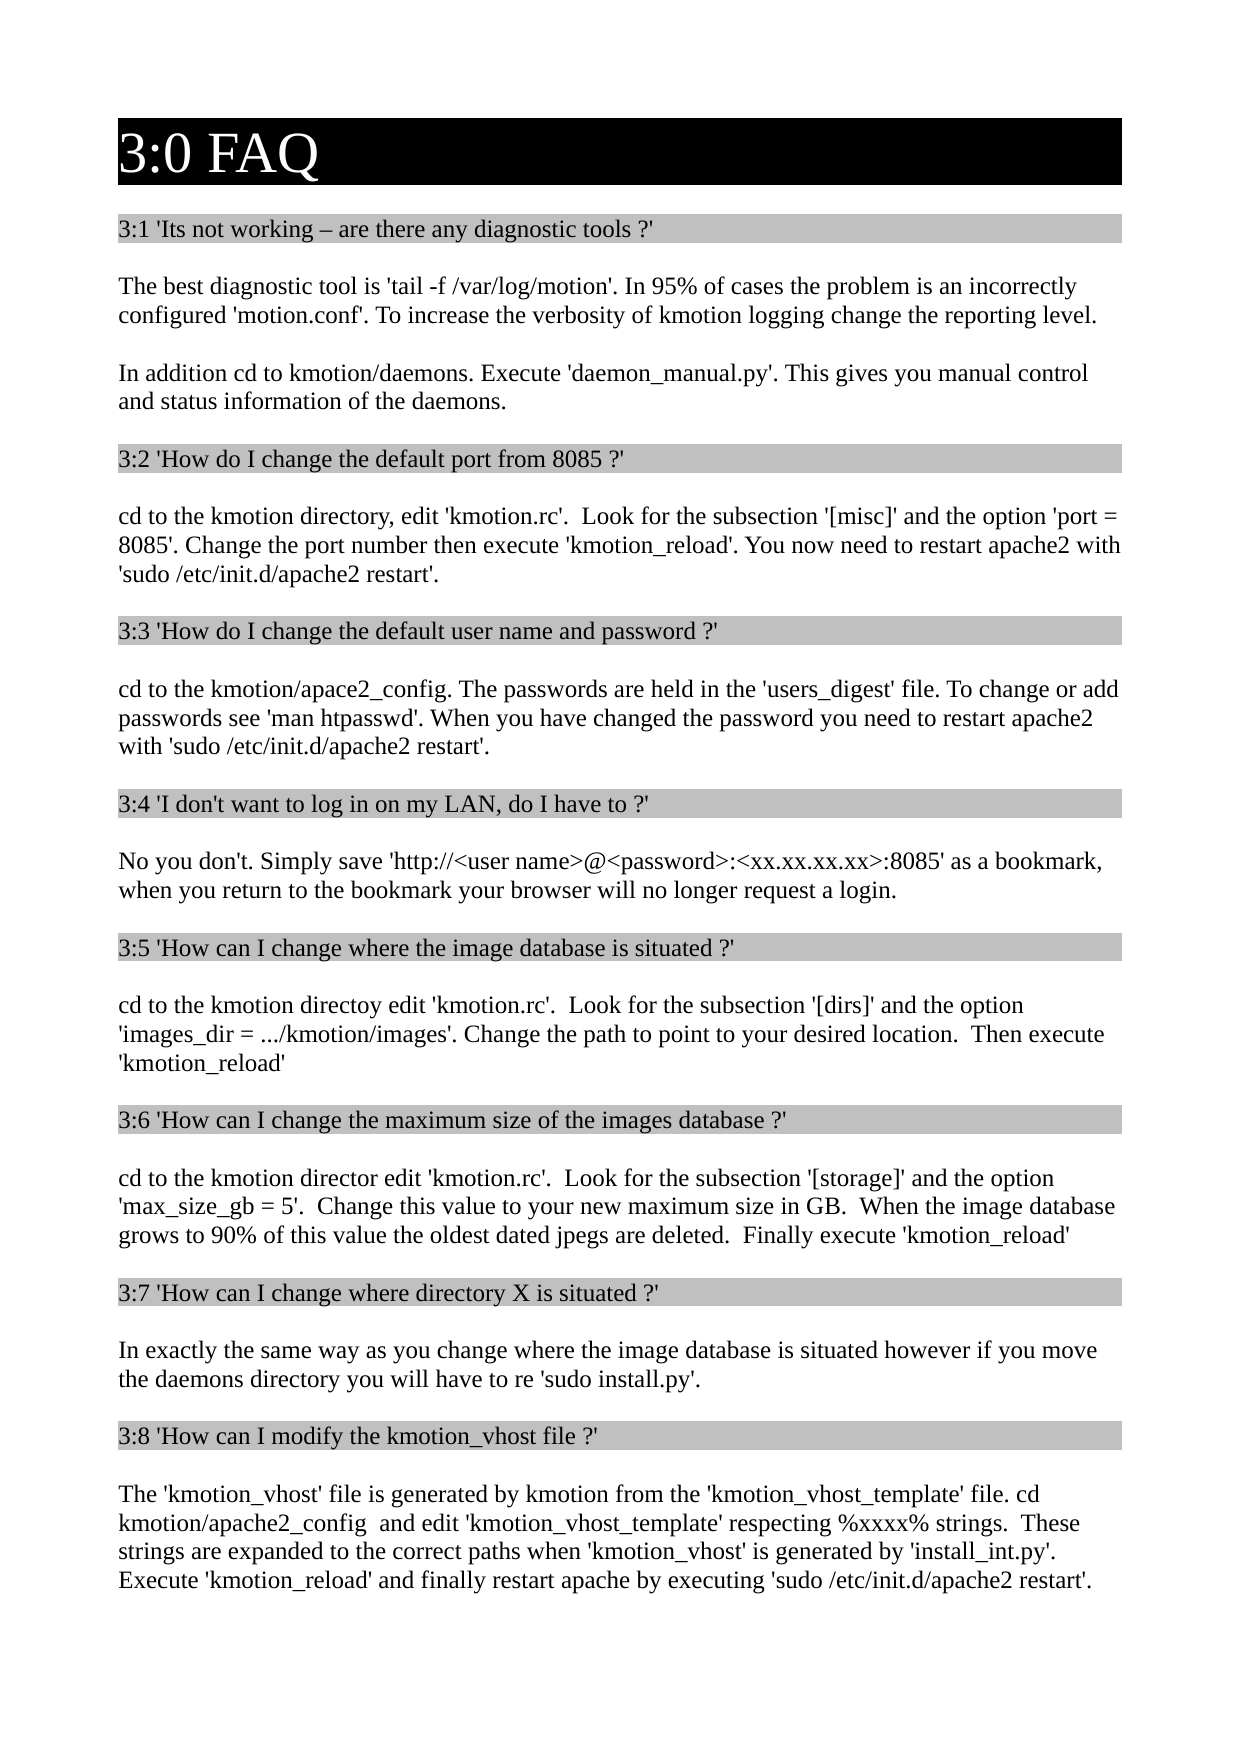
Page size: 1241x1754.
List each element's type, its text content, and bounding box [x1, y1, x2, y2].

text 3:6 'How can I change the maximum size of the images database ?' [118, 1105, 1122, 1134]
text cd to the kmotion/apace2_config. The passwords are held in the 'users_digest' file. To change or add passwords see 'man htpasswd'. When you have changed the password you need to restart apache2 with 'sudo /etc/init.d/apache2 restart'. [118, 674, 1122, 760]
text cd to the kmotion directory, edit 'kmotion.rc'. Look for the subsection '[misc]' and the option 'port = 8085'. Change the port number then execute 'kmotion_reload'. You now need to restart apache2 with 'sudo /etc/init.d/apache2 restart'. [118, 501, 1122, 588]
text No you don't. Simply save 'http://<user name>@<password>:<xx.xx.xx.xx>:8085' as a bookmark, when you return to the bookmark your browser will no longer request a login. [118, 846, 1122, 904]
text 3:2 'How do I change the default port from 8085 ?' [118, 444, 1122, 473]
text 3:0 FAQ [118, 118, 1122, 185]
text 3:8 'How can I modify the kmotion_vhost file ?' [118, 1421, 1122, 1450]
text The 'kmotion_vhost' file is generated by kmotion from the 'kmotion_vhost_template' file. cd kmotion/apache2_config and edit 'kmotion_vhost_template' respecting %xxxx% strings. These strings are expanded to the correct paths when 'kmotion_vhost' is generated by 'install_int.py'. Execute 'kmotion_reload' and finally restart apache by executing 'sudo /etc/init.d/apache2 restart'. [118, 1479, 1122, 1594]
text 3:3 'How do I change the default user name and password ?' [118, 616, 1122, 645]
text 3:1 'Its not working – are there any diagnostic tools ?' [118, 214, 1122, 243]
text 3:5 'How can I change where the image database is situated ?' [118, 933, 1122, 961]
text 3:4 'I don't want to log in on my LAN, do I have to ?' [118, 789, 1122, 818]
text The best diagnostic tool is 'tail -f /var/log/motion'. In 95% of cases the problem is an incorrectly configured 'motion.conf'. To increase the verbosity of kmotion logging change the reporting level. [118, 271, 1122, 329]
text In exactly the same way as you change where the image database is situated however if you move the daemons directory you will have to re 'sudo install.py'. [118, 1335, 1122, 1393]
text In addition cd to kmotion/daemons. Execute 'daemon_manual.py'. This gives you manual control and status information of the daemons. [118, 358, 1122, 415]
text cd to the kmotion director edit 'kmotion.rc'. Look for the subsection '[storage]' and the option 'max_size_gb = 5'. Change this value to your new maximum size in GB. When the image database grows to 90% of this value the oldest dated jpegs are deleted. Finally execute 'kmotion_reload' [118, 1163, 1122, 1249]
text 3:7 'How can I change where directory X is situated ?' [118, 1278, 1122, 1306]
text cd to the kmotion directoy edit 'kmotion.rc'. Look for the subsection '[dirs]' and the option 'images_dir = .../kmotion/images'. Change the path to point to your desired location. Then execute 'kmotion_reload' [118, 990, 1122, 1076]
